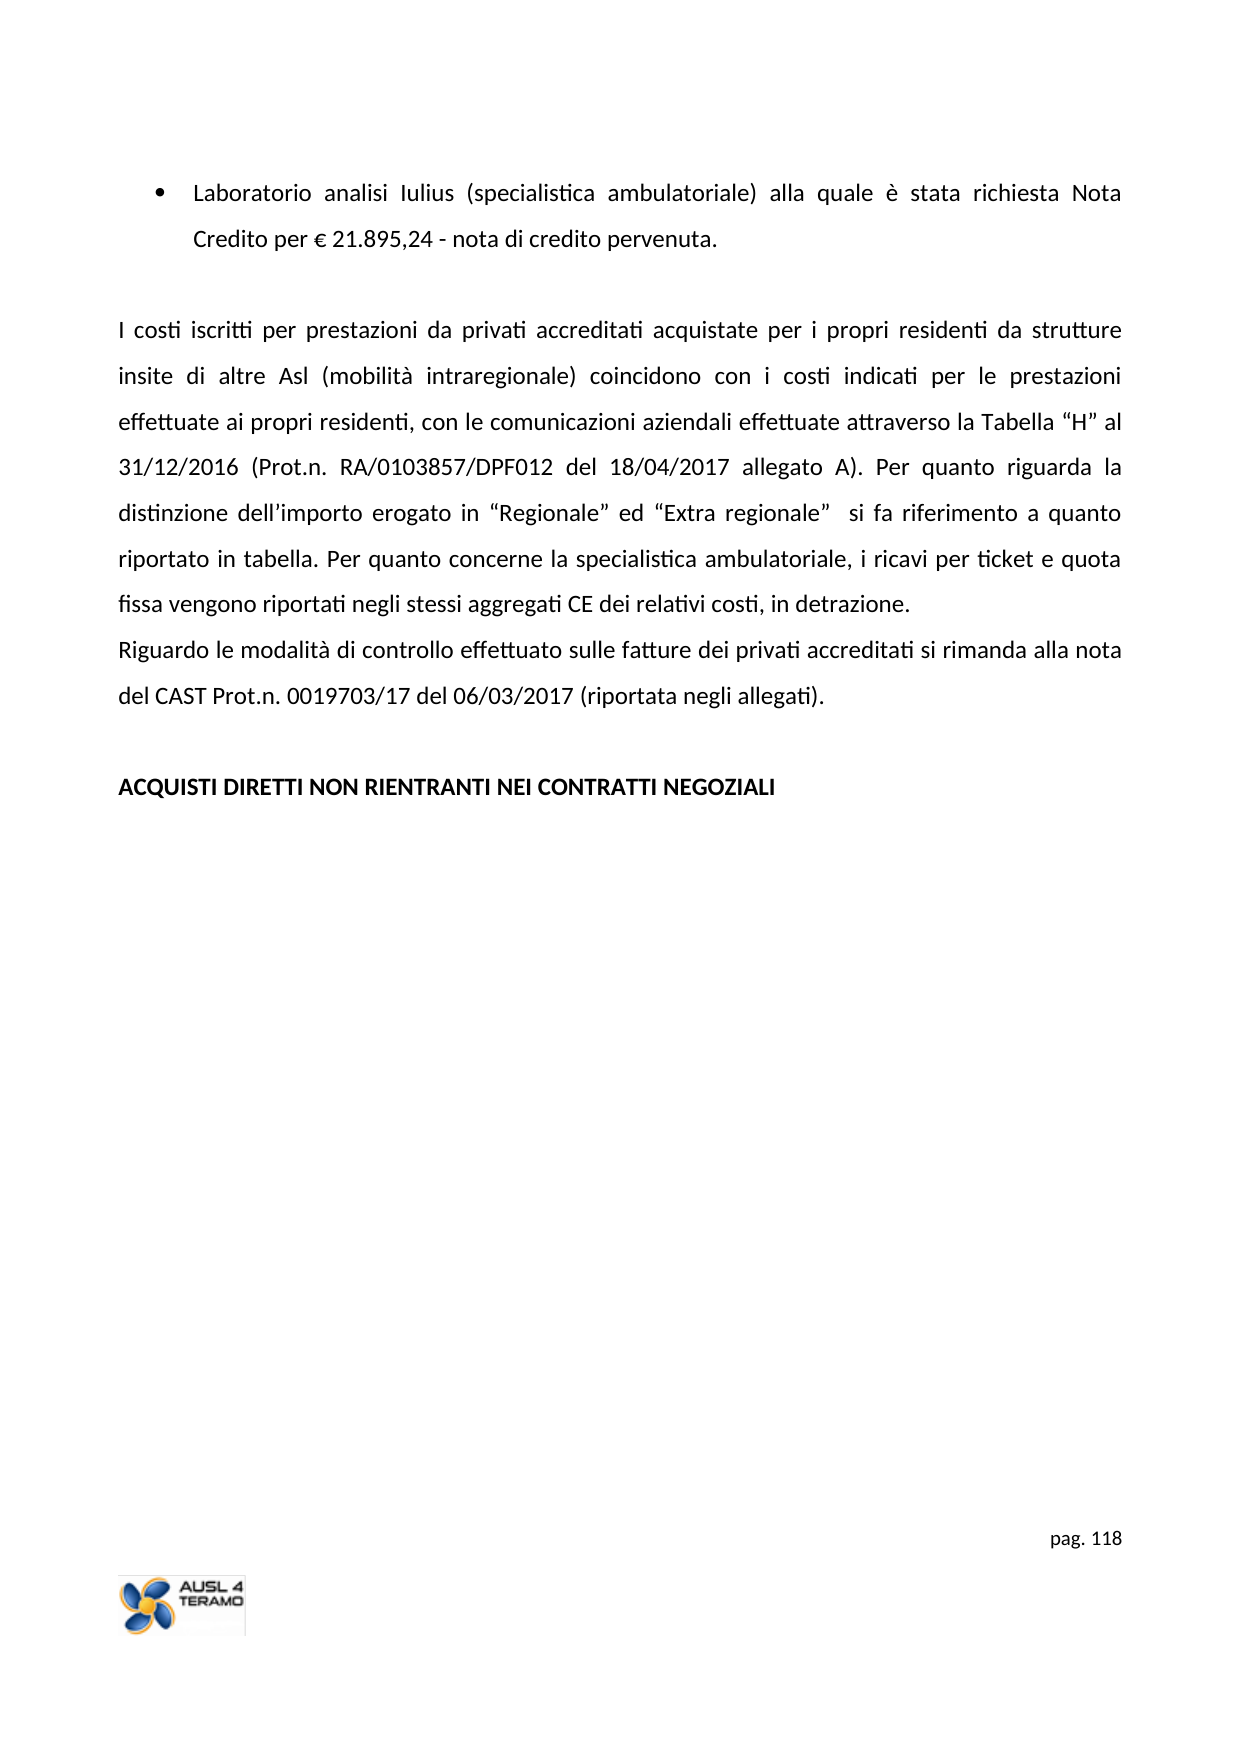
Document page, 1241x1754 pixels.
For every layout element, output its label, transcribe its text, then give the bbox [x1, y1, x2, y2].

text Riguardo le modalità di controllo effettuato sulle fatture dei privati accreditati si rimanda alla nota del CAST Prot.n. 0019703/17 del 06/03/2017 (riportata negli allegati). [118, 634, 1122, 711]
list Laboratorio analisi Iulius (specialistica ambulatoriale) alla quale è stata richiesta Nota Credito per € 21.895,24 - nota di credito pervenuta. [156, 177, 1122, 253]
text ACQUISTI DIRETTI NON RIENTRANTI NEI CONTRATTI NEGOZIALI [118, 772, 1122, 802]
text I costi iscritti per prestazioni da privati accreditati acquistate per i propri residenti da strutture insite di altre Asl (mobilità intraregionale) coincidono con i costi indicati per le prestazioni effettuate ai propri residenti, con le comunicazioni aziendali effettuate attraverso la Tabella “H” al 31/12/2016 (Prot.n. RA/0103857/DPF012 del 18/04/2017 allegato A). Per quanto riguarda la distinzione dell’importo erogato in “Regionale” ed “Extra regionale” si fa riferimento a quanto riportato in tabella. Per quanto concerne la specialistica ambulatoriale, i ricavi per ticket e quota fissa vengono riportati negli stessi aggregati CE dei relativi costi, in detrazione. [118, 314, 1122, 619]
